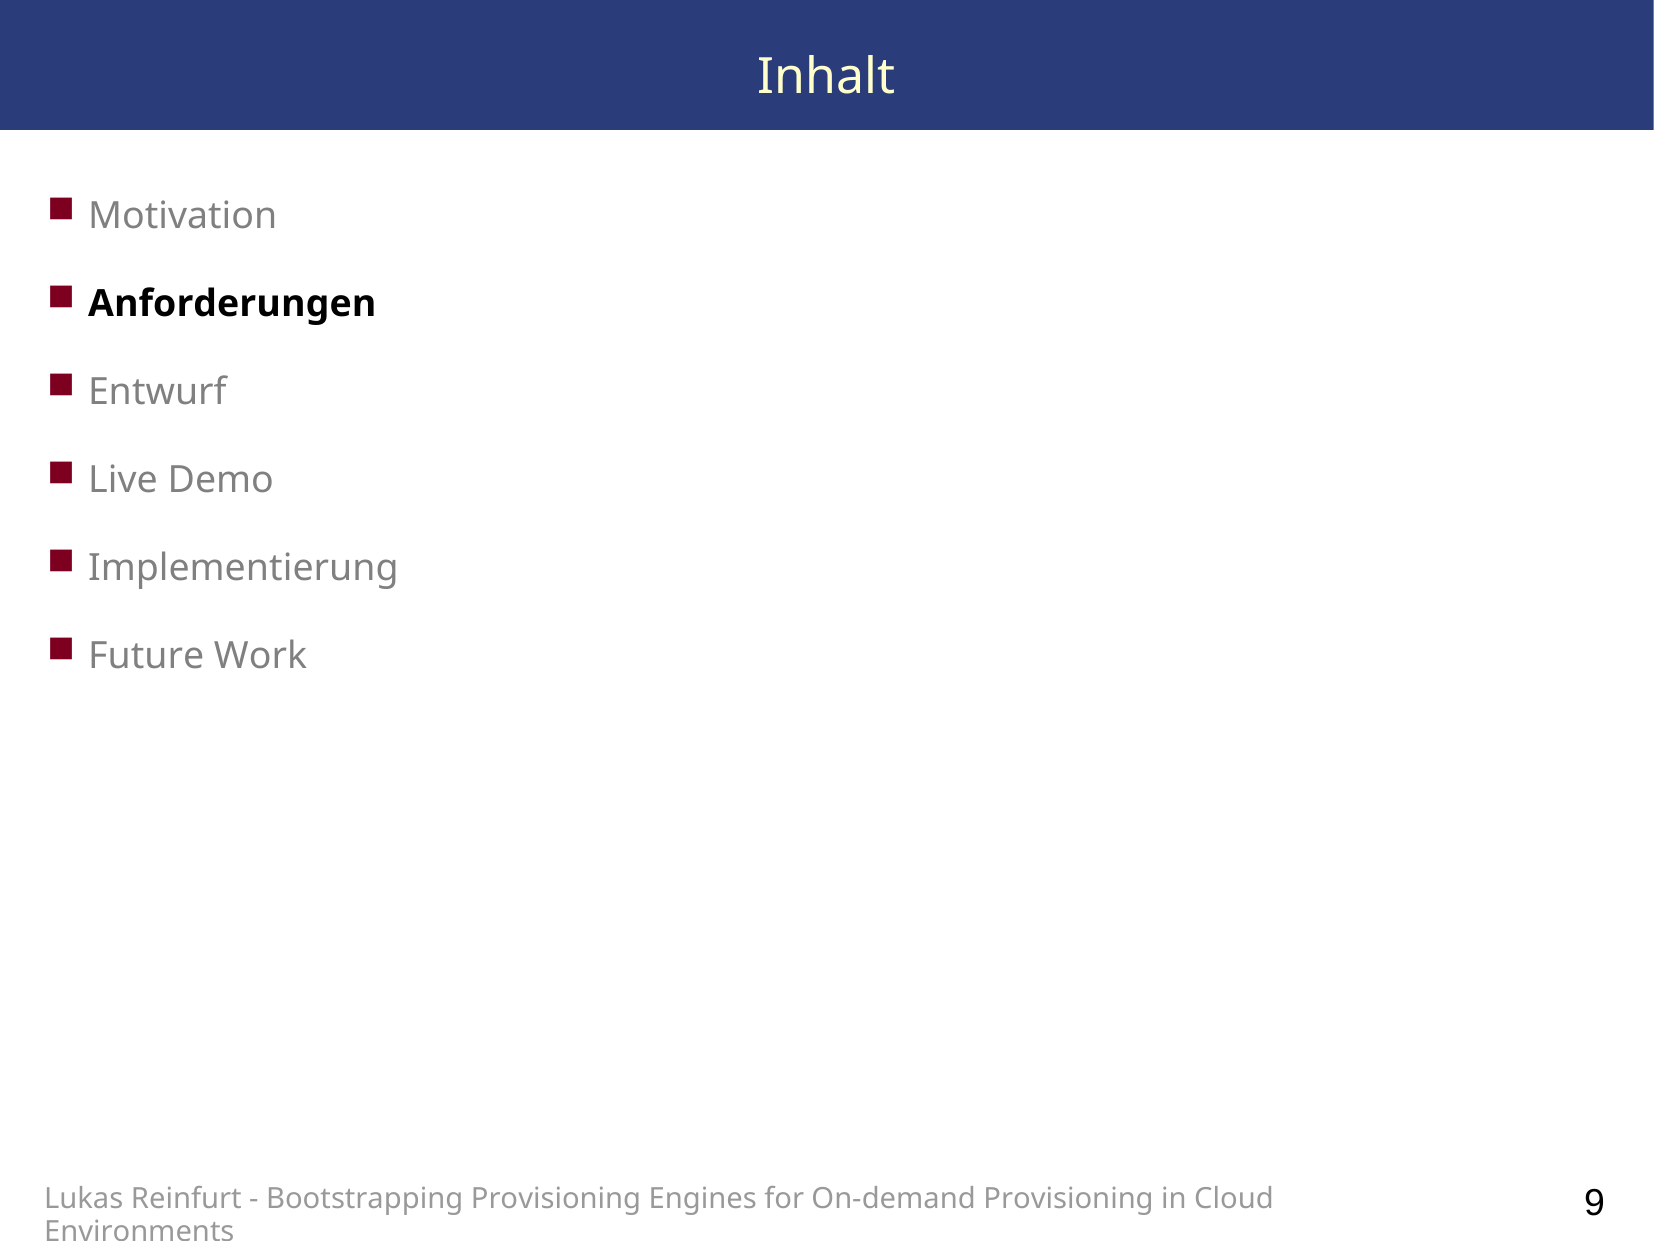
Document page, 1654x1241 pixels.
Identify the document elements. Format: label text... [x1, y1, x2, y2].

text_box Motivation Anforderungen Entwurf Live Demo Implementierung Future Work [47, 177, 1607, 1146]
title Inhalt [23, 23, 1630, 119]
